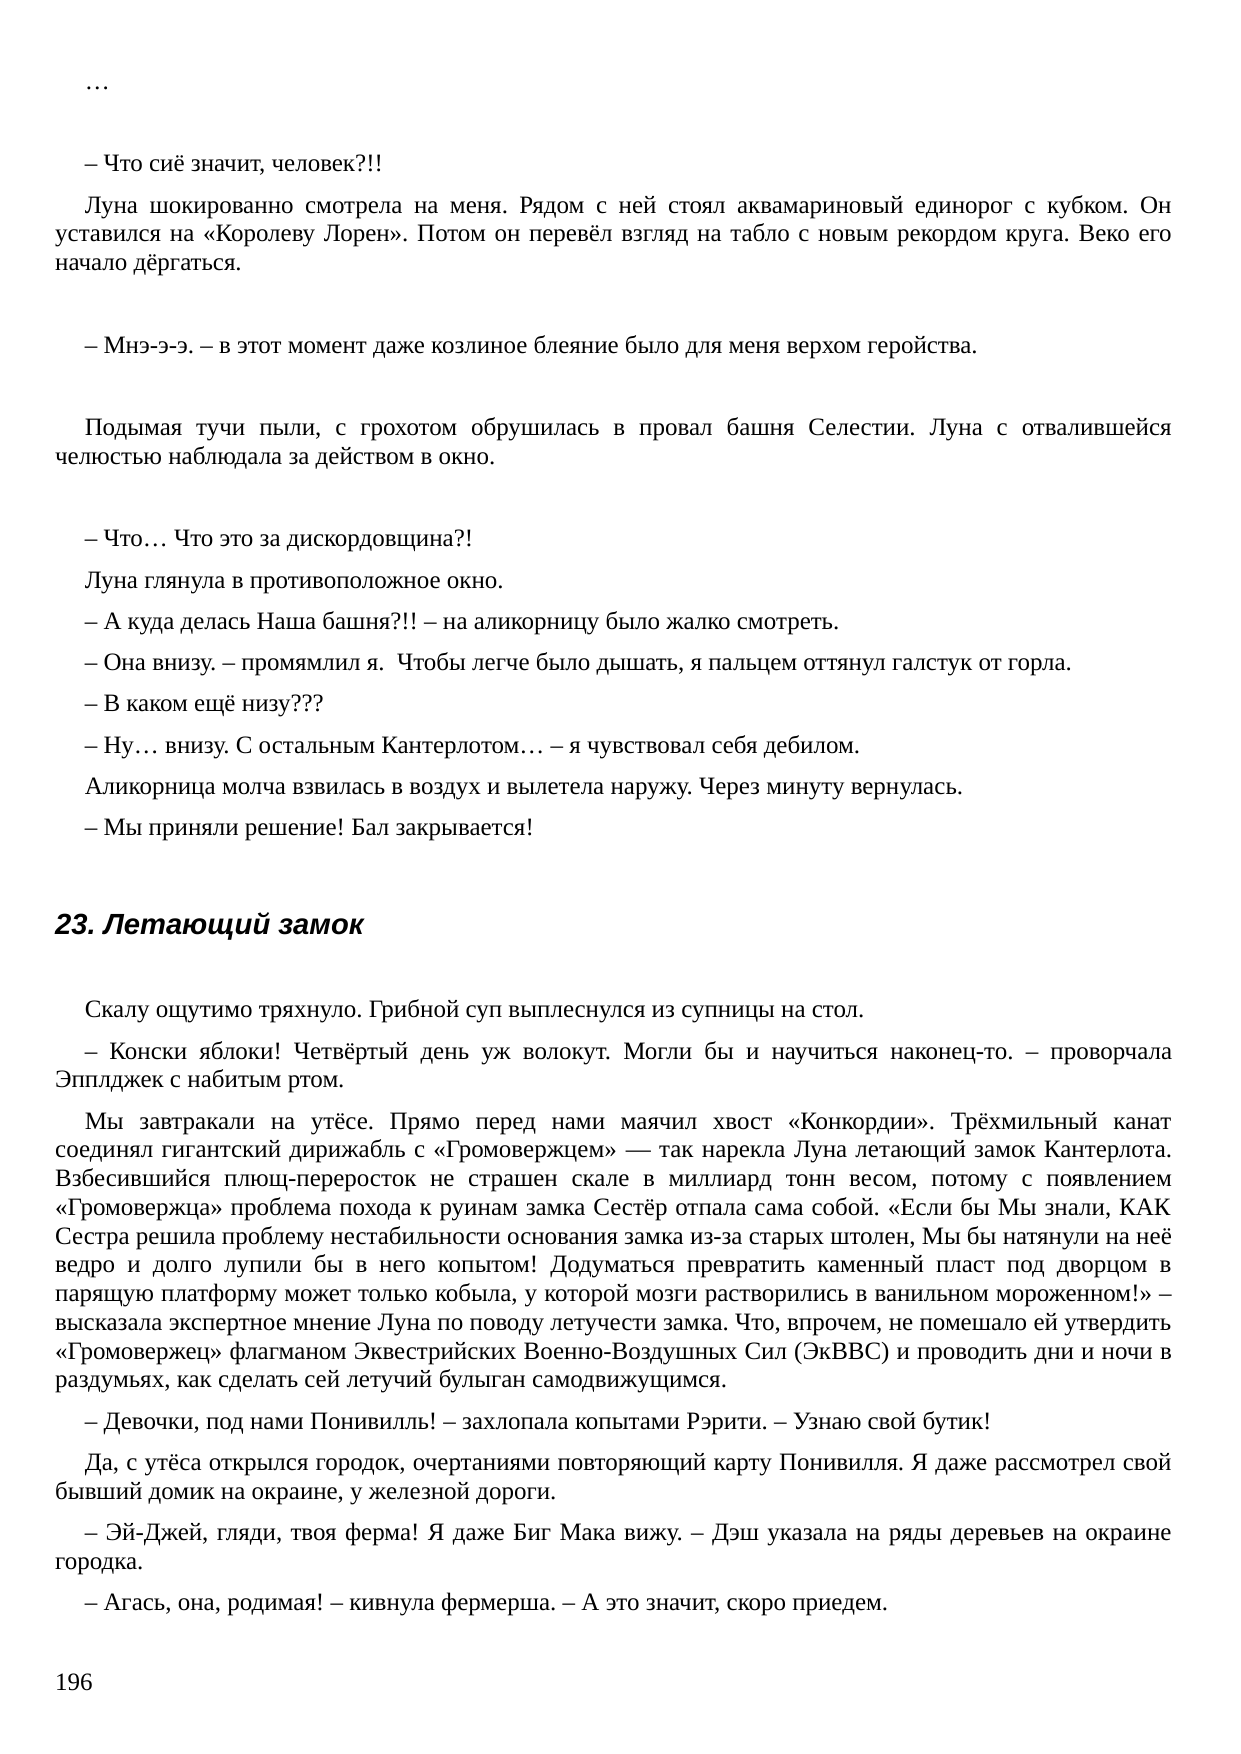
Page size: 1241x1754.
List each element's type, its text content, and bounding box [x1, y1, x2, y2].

text – Что… Что это за дискордовщина?! [55, 523, 1173, 552]
text – Эй-Джей, гляди, твоя ферма! Я даже Биг Мака вижу. – Дэш указала на ряды деревьев на окраине городка. [55, 1517, 1173, 1574]
text – Что сиё значит, человек?!! [55, 148, 1173, 177]
text Луна глянула в противоположное окно. [55, 565, 1173, 593]
text Мы завтракали на утёсе. Прямо перед нами маячил хвост «Конкордии». Трёхмильный канат соединял гигантский дирижабль с «Громовержцем» — так нарекла Луна летающий замок Кантерлота. Взбесившийся плющ-переросток не страшен скале в миллиард тонн весом, потому с появлением «Громовержца» проблема похода к руинам замка Сестёр отпала сама собой. «Если бы Мы знали, КАК Сестра решила проблему нестабильности основания замка из-за старых штолен, Мы бы натянули на неё ведро и долго лупили бы в него копытом! Додуматься превратить каменный пласт под дворцом в парящую платформу может только кобыла, у которой мозги растворились в ванильном мороженном!» – высказала экспертное мнение Луна по поводу летучести замка. Что, впрочем, не помешало ей утвердить «Громовержец» флагманом Эквестрийских Военно-Воздушных Сил (ЭкВВС) и проводить дни и ночи в раздумьях, как сделать сей летучий булыган самодвижущимся. [55, 1106, 1173, 1393]
text Луна шокированно смотрела на меня. Рядом с ней стоял аквамариновый единорог с кубком. Он уставился на «Королеву Лорен». Потом он перевёл взгляд на табло с новым рекордом круга. Веко его начало дёргаться. [55, 190, 1173, 276]
text – Ну… внизу. С остальным Кантерлотом… – я чувствовал себя дебилом. [55, 730, 1173, 758]
text – Мы приняли решение! Бал закрывается! [55, 812, 1173, 841]
text – А куда делась Наша башня?!! – на аликорницу было жалко смотреть. [55, 606, 1173, 635]
text Скалу ощутимо тряхнуло. Грибной суп выплеснулся из супницы на стол. [55, 994, 1173, 1023]
text – Она внизу. – промямлил я. Чтобы легче было дышать, я пальцем оттянул галстук от горла. [55, 647, 1173, 676]
text – В каком ещё низу??? [55, 688, 1173, 717]
text – Мнэ-э-э. – в этот момент даже козлиное блеяние было для меня верхом геройства. [55, 330, 1173, 358]
text Аликорница молча взвилась в воздух и вылетела наружу. Через минуту вернулась. [55, 771, 1173, 800]
text Подымая тучи пыли, с грохотом обрушилась в провал башня Селестии. Луна с отвалившейся челюстью наблюдала за действом в окно. [55, 412, 1173, 470]
text – Агась, она, родимая! – кивнула фермерша. – А это значит, скоро приедем. [55, 1587, 1173, 1616]
text … [55, 66, 1173, 95]
text – Девочки, под нами Понивилль! – захлопала копытами Рэрити. – Узнаю свой бутик! [55, 1406, 1173, 1434]
subtitle 23. Летающий замок [55, 907, 1173, 941]
text – Конски яблоки! Четвёртый день уж волокут. Могли бы и научиться наконец-то. – проворчала Эпплджек с набитым ртом. [55, 1036, 1173, 1093]
text Да, с утёса открылся городок, очертаниями повторяющий карту Понивилля. Я даже рассмотрел свой бывший домик на окраине, у железной дороги. [55, 1447, 1173, 1504]
